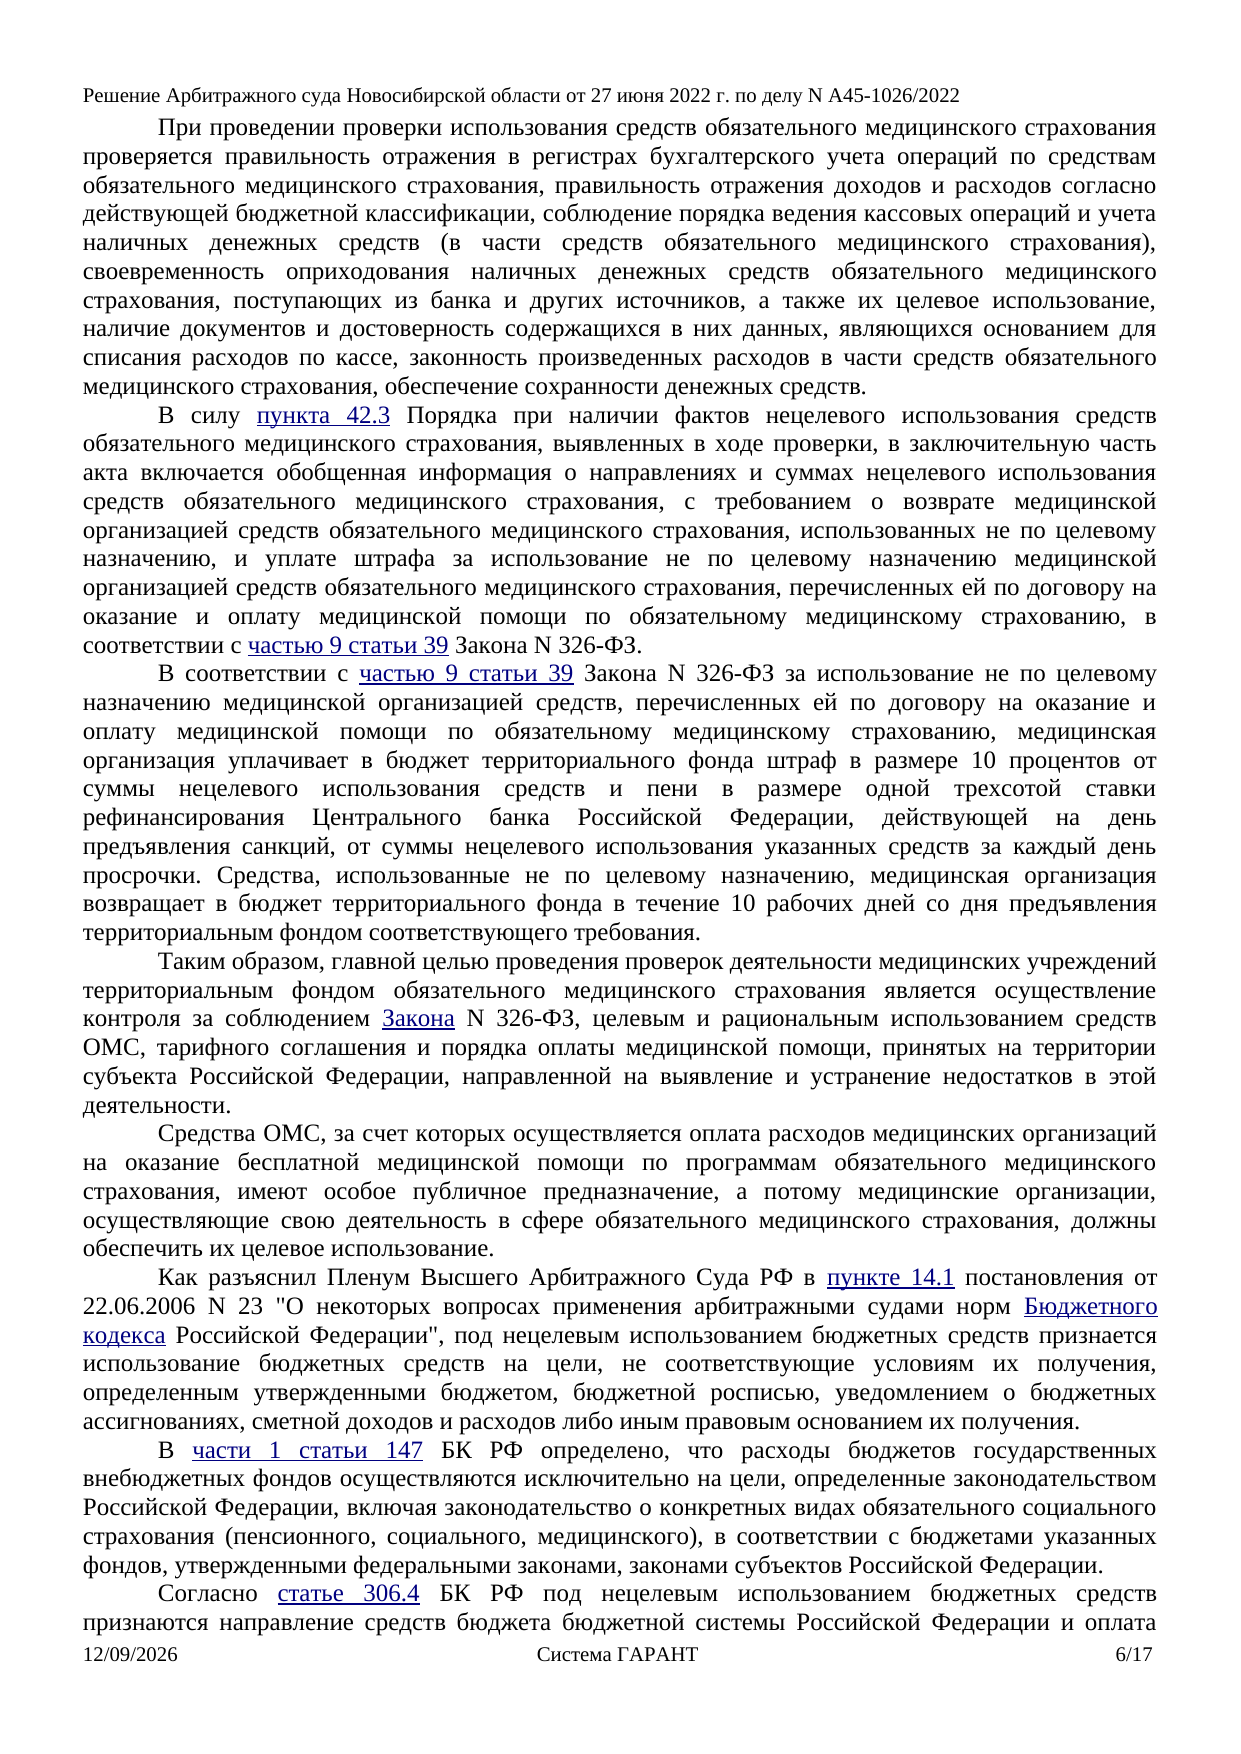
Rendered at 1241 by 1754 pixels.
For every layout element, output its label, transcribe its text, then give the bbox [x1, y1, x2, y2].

text В соответствии с частью 9 статьи 39 Закона N 326-ФЗ за использование не по целевому назначению медицинской организацией средств, перечисленных ей по договору на оказание и оплату медицинской помощи по обязательному медицинскому страхованию, медицинская организация уплачивает в бюджет территориального фонда штраф в размере 10 процентов от суммы нецелевого использования средств и пени в размере одной трехсотой ставки рефинансирования Центрального банка Российской Федерации, действующей на день предъявления санкций, от суммы нецелевого использования указанных средств за каждый день просрочки. Средства, использованные не по целевому назначению, медицинская организация возвращает в бюджет территориального фонда в течение 10 рабочих дней со дня предъявления территориальным фондом соответствующего требования. [83, 658, 1157, 946]
text В силу пункта 42.3 Порядка при наличии фактов нецелевого использования средств обязательного медицинского страхования, выявленных в ходе проверки, в заключительную часть акта включается обобщенная информация о направлениях и суммах нецелевого использования средств обязательного медицинского страхования, с требованием о возврате медицинской организацией средств обязательного медицинского страхования, использованных не по целевому назначению, и уплате штрафа за использование не по целевому назначению медицинской организацией средств обязательного медицинского страхования, перечисленных ей по договору на оказание и оплату медицинской помощи по обязательному медицинскому страхованию, в соответствии с частью 9 статьи 39 Закона N 326-ФЗ. [83, 400, 1157, 658]
text В части 1 статьи 147 БК РФ определено, что расходы бюджетов государственных внебюджетных фондов осуществляются исключительно на цели, определенные законодательством Российской Федерации, включая законодательство о конкретных видах обязательного социального страхования (пенсионного, социального, медицинского), в соответствии с бюджетами указанных фондов, утвержденными федеральными законами, законами субъектов Российской Федерации. [83, 1435, 1157, 1578]
text Согласно статье 306.4 БК РФ под нецелевым использованием бюджетных средств признаются направление средств бюджета бюджетной системы Российской Федерации и оплата [83, 1578, 1157, 1636]
text Как разъяснил Пленум Высшего Арбитражного Суда РФ в пункте 14.1 постановления от 22.06.2006 N 23 "О некоторых вопросах применения арбитражными судами норм Бюджетного кодекса Российской Федерации", под нецелевым использованием бюджетных средств признается использование бюджетных средств на цели, не соответствующие условиям их получения, определенным утвержденными бюджетом, бюджетной росписью, уведомлением о бюджетных ассигнованиях, сметной доходов и расходов либо иным правовым основанием их получения. [83, 1262, 1157, 1435]
text Таким образом, главной целью проведения проверок деятельности медицинских учреждений территориальным фондом обязательного медицинского страхования является осуществление контроля за соблюдением Закона N 326-ФЗ, целевым и рациональным использованием средств ОМС, тарифного соглашения и порядка оплаты медицинской помощи, принятых на территории субъекта Российской Федерации, направленной на выявление и устранение недостатков в этой деятельности. [83, 946, 1157, 1118]
text Средства ОМС, за счет которых осуществляется оплата расходов медицинских организаций на оказание бесплатной медицинской помощи по программам обязательного медицинского страхования, имеют особое публичное предназначение, а потому медицинские организации, осуществляющие свою деятельность в сфере обязательного медицинского страхования, должны обеспечить их целевое использование. [83, 1118, 1157, 1262]
text При проведении проверки использования средств обязательного медицинского страхования проверяется правильность отражения в регистрах бухгалтерского учета операций по средствам обязательного медицинского страхования, правильность отражения доходов и расходов согласно действующей бюджетной классификации, соблюдение порядка ведения кассовых операций и учета наличных денежных средств (в части средств обязательного медицинского страхования), своевременность оприходования наличных денежных средств обязательного медицинского страхования, поступающих из банка и других источников, а также их целевое использование, наличие документов и достоверность содержащихся в них данных, являющихся основанием для списания расходов по кассе, законность произведенных расходов в части средств обязательного медицинского страхования, обеспечение сохранности денежных средств. [83, 112, 1157, 400]
